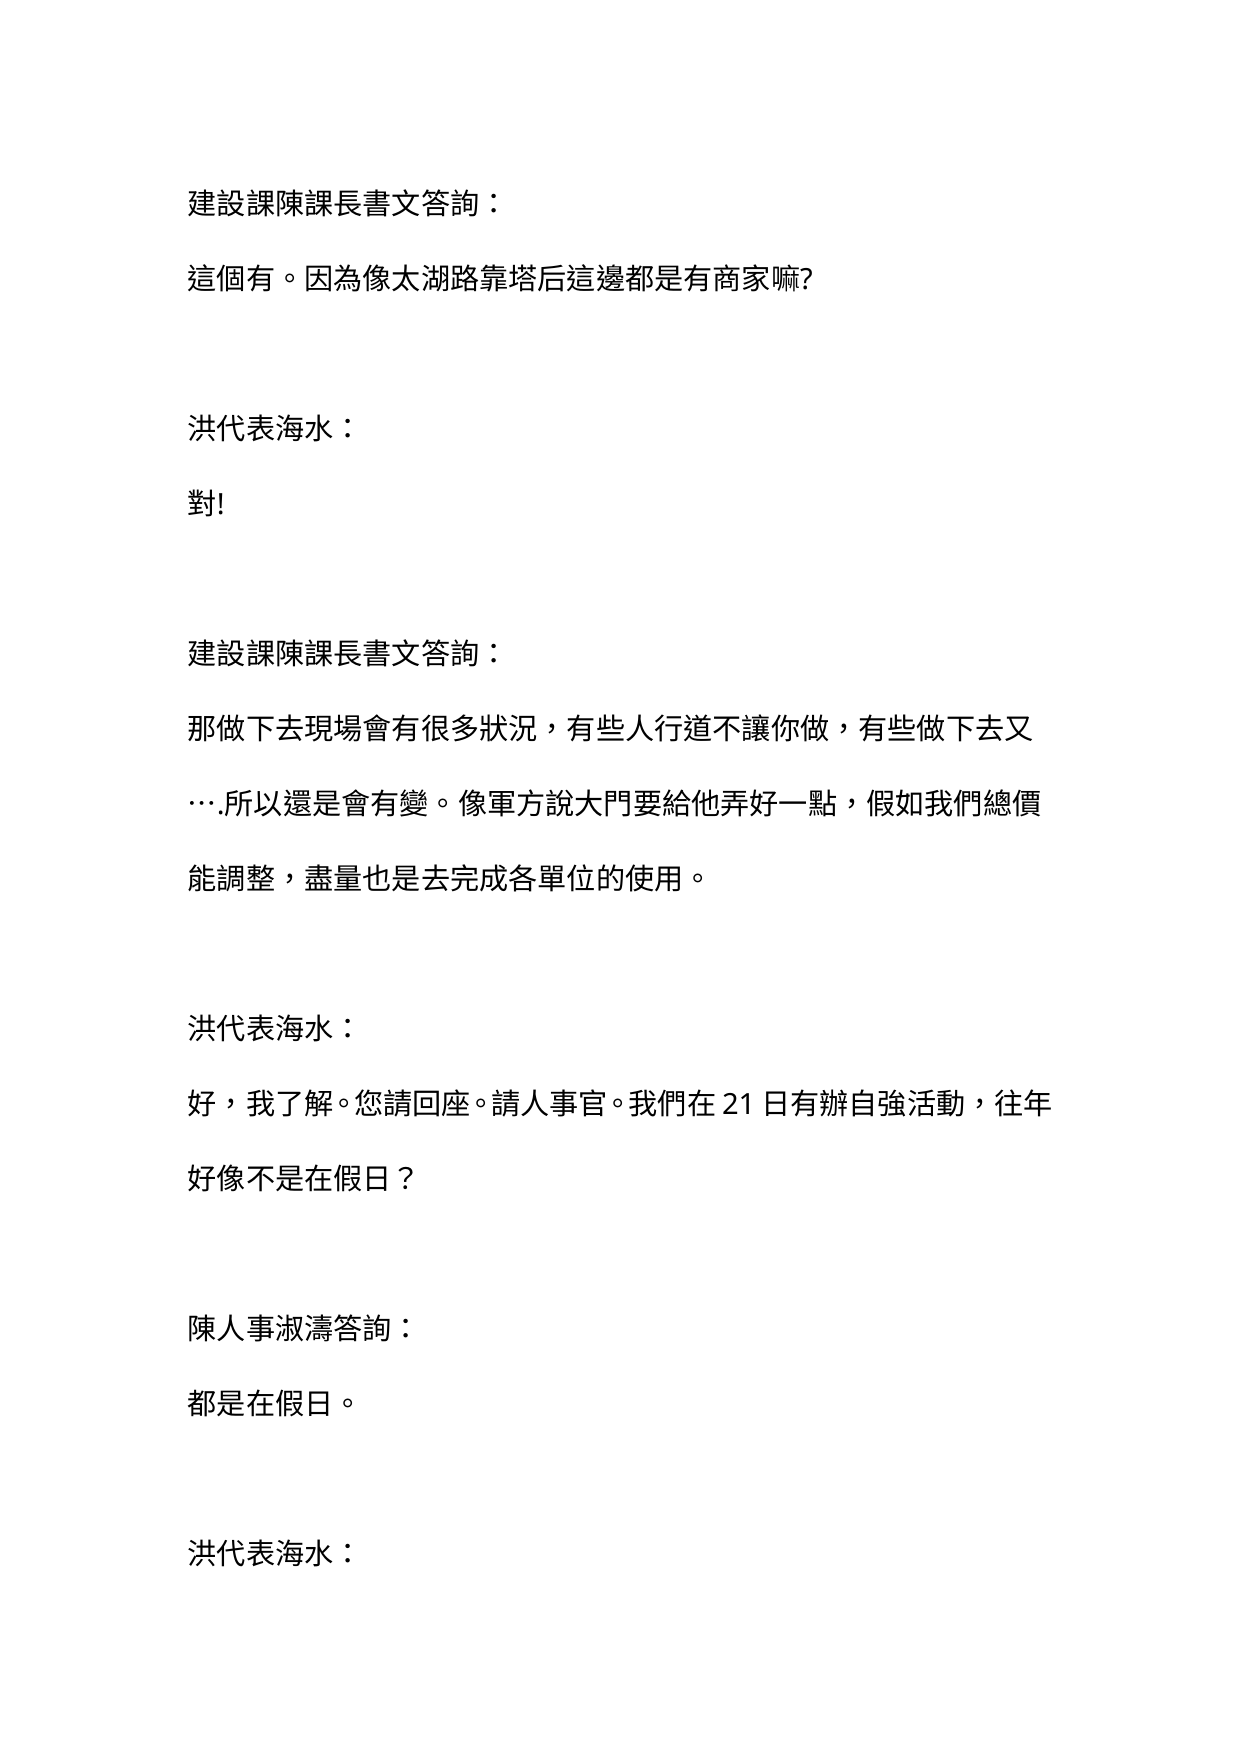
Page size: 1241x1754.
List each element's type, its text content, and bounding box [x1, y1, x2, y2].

text 那做下去現場會有很多狀況，有些人行道不讓你做，有些做下去又….所以還是會有變。像軍方說大門要給他弄好一點，假如我們總價能調整，盡量也是去完成各單位的使用。 [187, 689, 1053, 914]
text 洪代表海水： [187, 1514, 1053, 1589]
text 建設課陳課長書文答詢： [187, 164, 1053, 239]
text 這個有。因為像太湖路靠塔后這邊都是有商家嘛? [187, 239, 1053, 314]
text 陳人事淑濤答詢： [187, 1289, 1053, 1364]
text 對! [187, 464, 1053, 539]
text 都是在假日。 [187, 1364, 1053, 1439]
text 建設課陳課長書文答詢： [187, 614, 1053, 689]
text 好，我了解。您請回座。請人事官。我們在21日有辦自強活動，往年好像不是在假日？ [187, 1064, 1053, 1214]
text 洪代表海水： [187, 989, 1053, 1064]
text 洪代表海水： [187, 389, 1053, 464]
